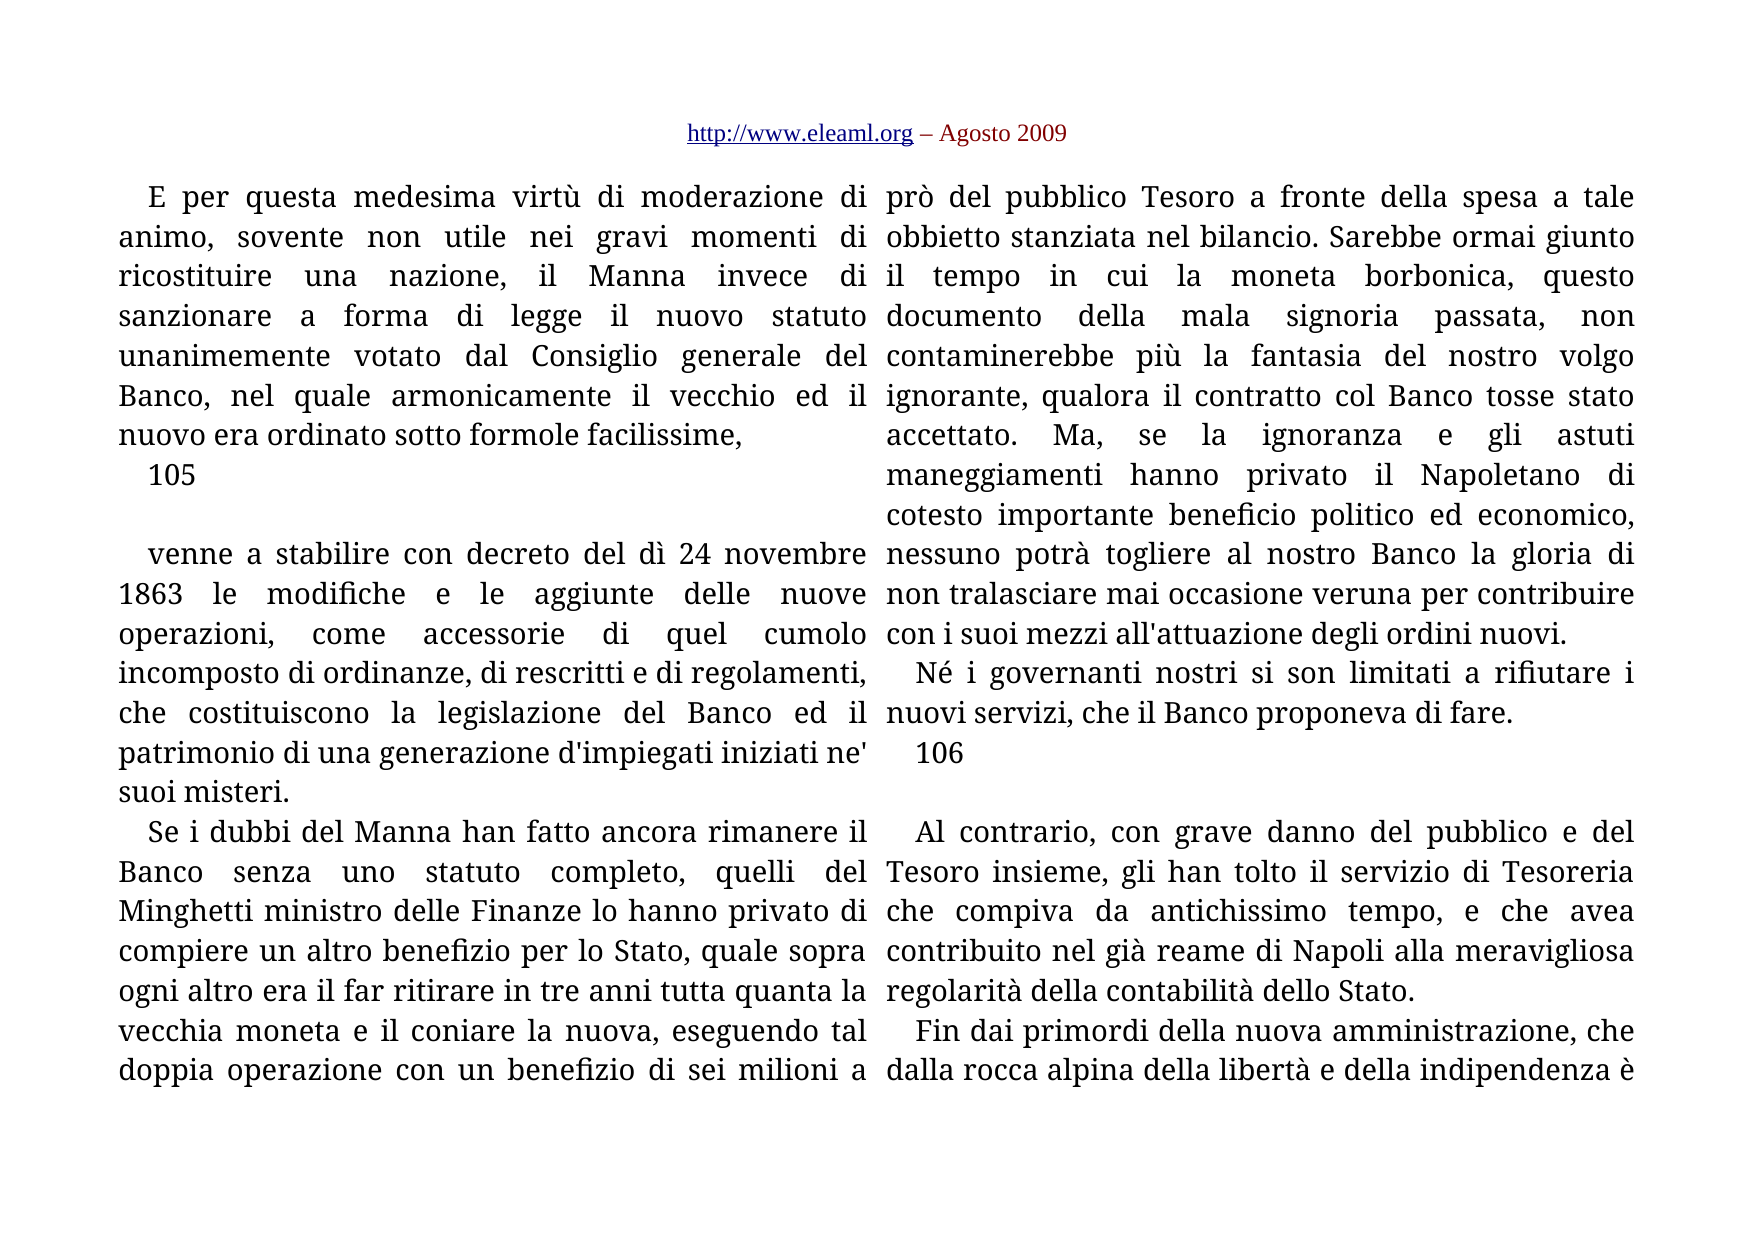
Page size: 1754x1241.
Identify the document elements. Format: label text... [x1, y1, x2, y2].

text Al contrario, con grave danno del pubblico e del Tesoro insieme, gli han tolto il servizio di Tesoreria che compiva da antichissimo tempo, e che avea contribuito nel già reame di Napoli alla meravigliosa regolarità della contabilità dello Stato. [886, 811, 1636, 1010]
text Né i governanti nostri si son limitati a rifiutare i nuovi servizi, che il Banco proponeva di fare. [886, 653, 1636, 732]
text 106 [886, 732, 1636, 772]
text Fin dai primordi della nuova amministrazione, che dalla rocca alpina della libertà e della indipendenza è [886, 1010, 1636, 1089]
text prò del pubblico Tesoro a fronte della spesa a tale obbietto stanziata nel bilancio. Sarebbe ormai giunto il tempo in cui la moneta borbonica, questo documento della mala signoria passata, non contaminerebbe più la fantasia del nostro volgo ignorante, qualora il contratto col Banco tosse stato accettato. Ma, se la ignoranza e gli astuti maneggiamenti hanno privato il Napoletano di cotesto importante beneficio politico ed economico, nessuno potrà togliere al nostro Banco la gloria di non tralasciare mai occasione veruna per contribuire con i suoi mezzi all'attuazione degli ordini nuovi. [886, 176, 1636, 653]
text E per questa medesima virtù di moderazione di animo, sovente non utile nei gravi momenti di ricostituire una nazione, il Manna invece di sanzionare a forma di legge il nuovo statuto unanimemente votato dal Consiglio generale del Banco, nel quale armonicamente il vecchio ed il nuovo era ordinato sotto formole facilissime, [118, 176, 868, 454]
text 105 [118, 454, 868, 494]
text Se i dubbi del Manna han fatto ancora rimanere il Banco senza uno statuto completo, quelli del Minghetti ministro delle Finanze lo hanno privato di compiere un altro benefizio per lo Stato, quale sopra ogni altro era il far ritirare in tre anni tutta quanta la vecchia moneta e il coniare la nuova, eseguendo tal doppia operazione con un benefizio di sei milioni a [118, 811, 868, 1089]
text venne a stabilire con decreto del dì 24 novembre 1863 le modifiche e le aggiunte delle nuove operazioni, come accessorie di quel cumolo incomposto di ordinanze, di rescritti e di regolamenti, che costituiscono la legislazione del Banco ed il patrimonio di una generazione d'impiegati iniziati ne' suoi misteri. [118, 533, 868, 811]
